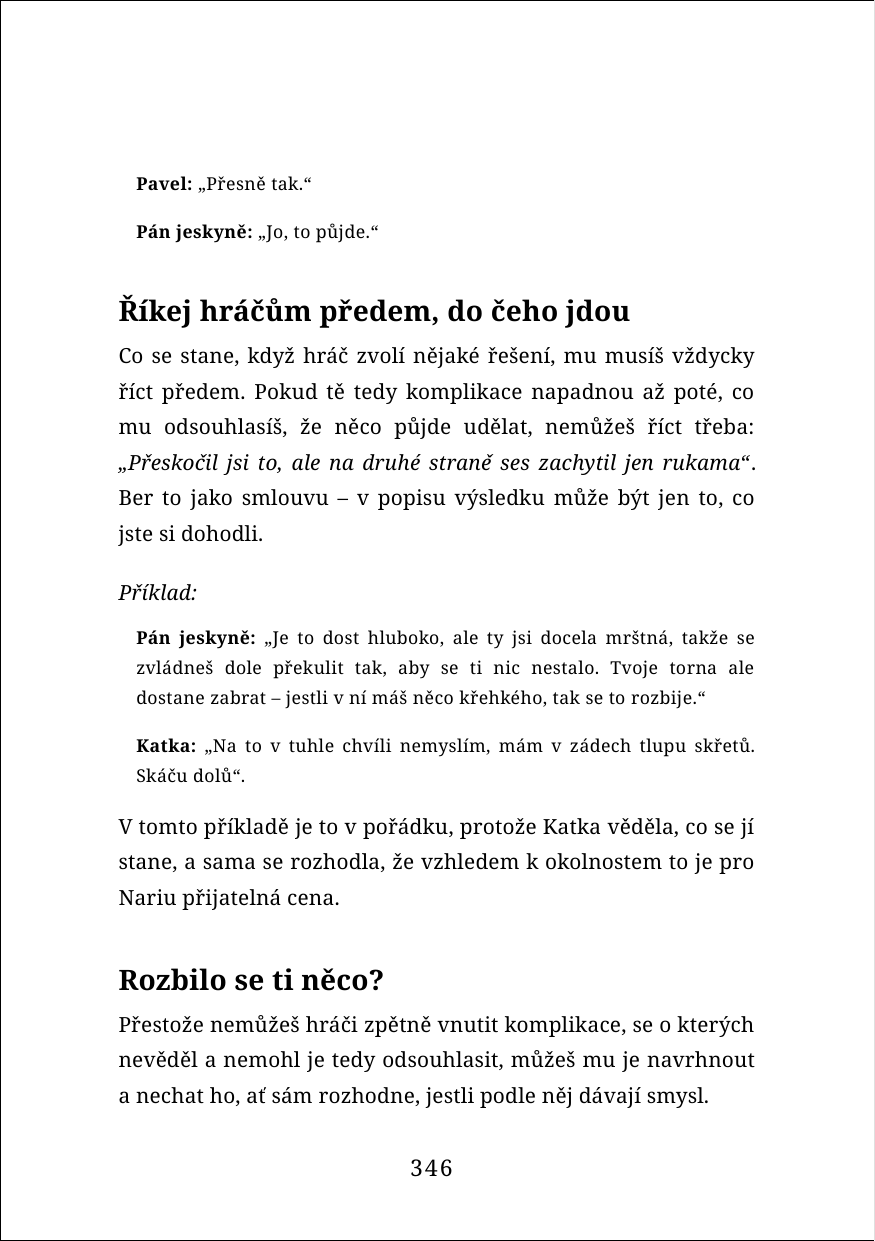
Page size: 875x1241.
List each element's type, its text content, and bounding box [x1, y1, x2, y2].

subtitle Rozbilo se ti něco? [118, 960, 756, 998]
text Katka: „Na to v tuhle chvíli nemyslím, mám v zádech tlupu skřetů. Skáču dolů“. [136, 734, 756, 788]
text Co se stane, když hráč zvolí nějaké řešení, mu musíš vždycky říct předem. Pokud tě tedy komplikace napadnou až poté, co mu odsouhlasíš, že něco půjde udělat, nemůžeš říct třeba: „Přeskočil jsi to, ale na druhé straně ses zachytil jen rukama“. Ber to jako smlouvu – v popisu výsledku může být jen to, co jste si dohodli. [118, 341, 756, 547]
subtitle Říkej hráčům předem, do čeho jdou [118, 291, 756, 329]
text Pán jeskyně: „Jo, to půjde.“ [136, 220, 756, 244]
text Přestože nemůžeš hráči zpětně vnutit komplikace, se o kterých nevěděl a nemohl je tedy odsouhlasit, můžeš mu je navrhnout a nechat ho, ať sám rozhodne, jestli podle něj dávají smysl. [118, 1010, 756, 1109]
text Příklad: [118, 578, 756, 607]
text Pavel: „Přesně tak.“ [136, 172, 756, 196]
text V tomto příkladě je to v pořádku, protože Katka věděla, co se jí stane, a sama se rozhodla, že vzhledem k okolnostem to je pro Nariu přijatelná cena. [118, 812, 756, 911]
text Pán jeskyně: „Je to dost hluboko, ale ty jsi docela mrštná, takže se zvládneš dole překulit tak, aby se ti nic nestalo. Tvoje torna ale dostane zabrat – jestli v ní máš něco křehkého, tak se to rozbije.“ [136, 625, 756, 710]
